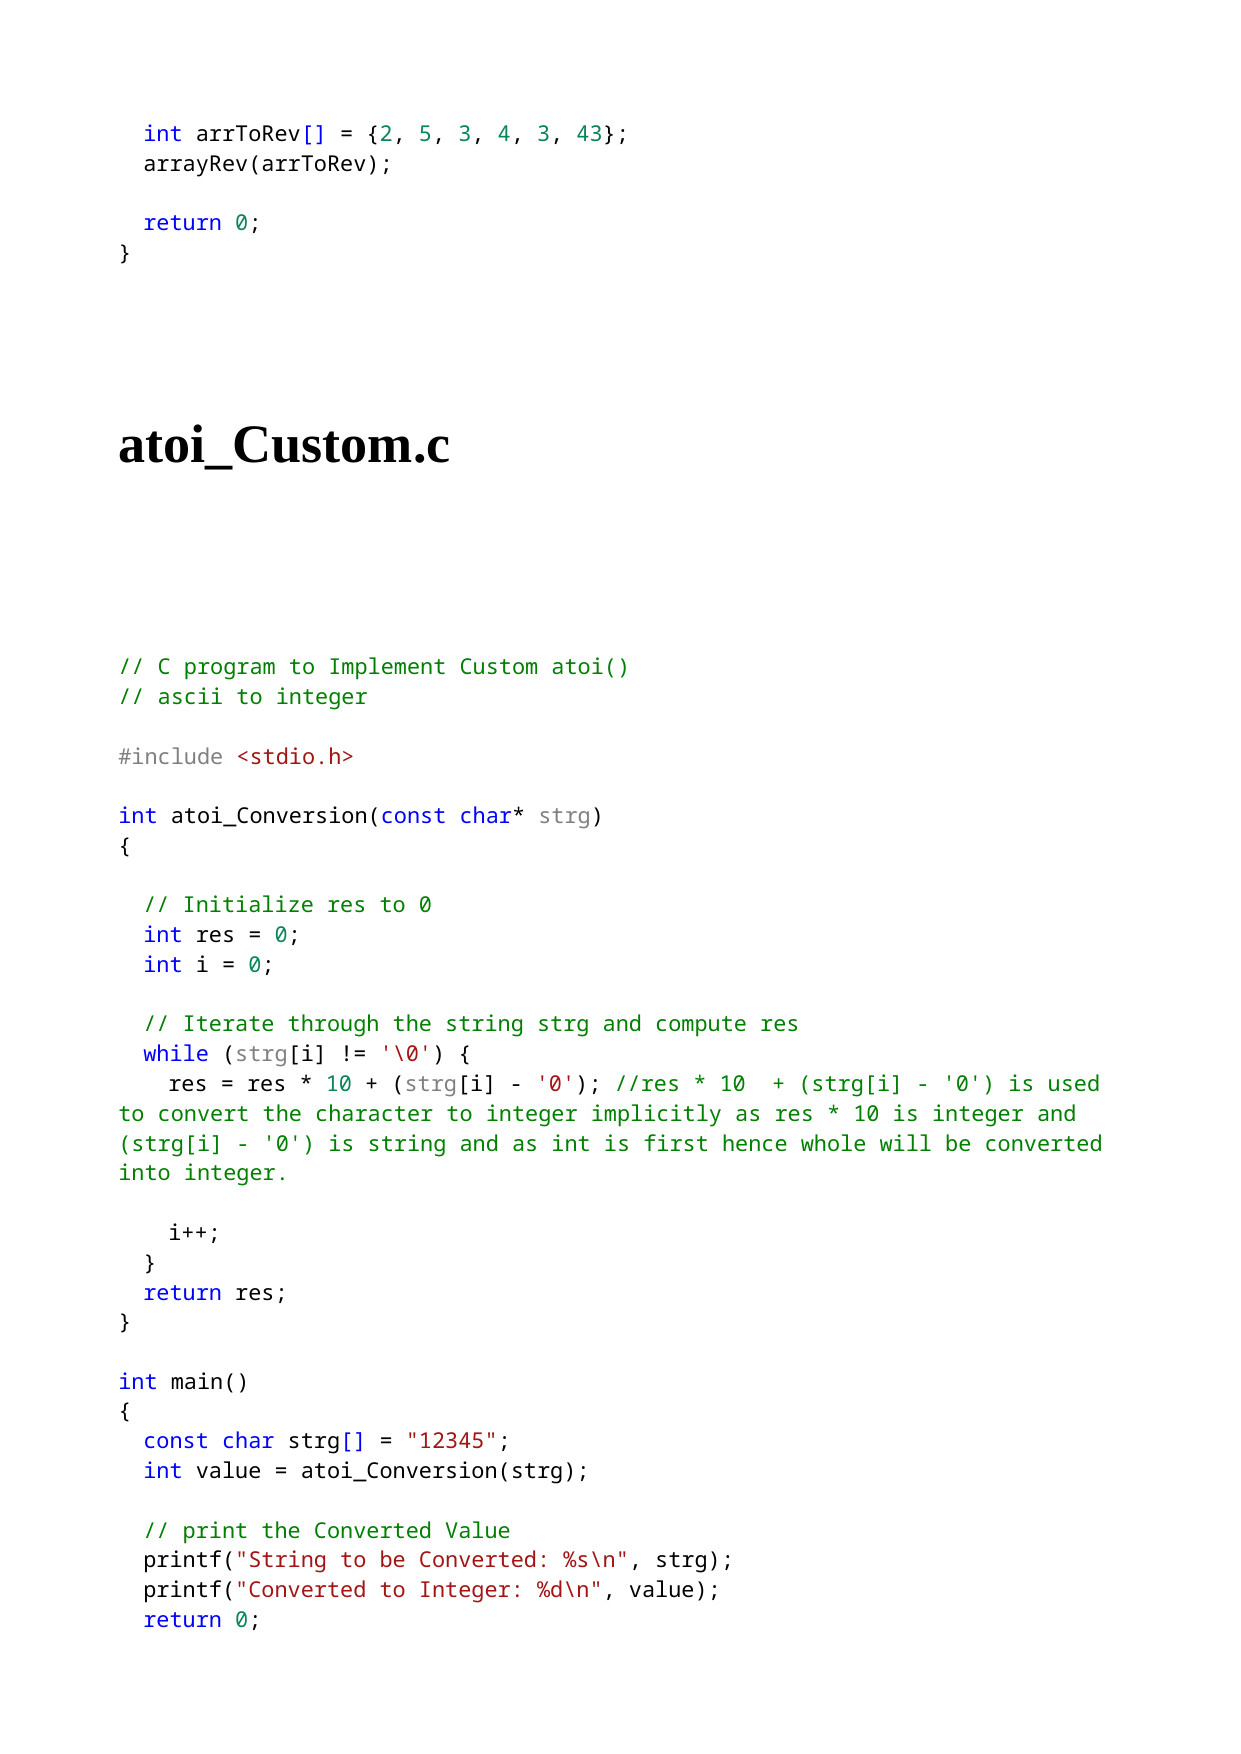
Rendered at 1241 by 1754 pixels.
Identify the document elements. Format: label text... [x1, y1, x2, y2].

text return 0; [118, 207, 1122, 237]
text return 0; [118, 1604, 1122, 1634]
text int arrToRev[] = {2, 5, 3, 4, 3, 43}; [118, 118, 1122, 148]
text res = res * 10 + (strg[i] - '0'); //res * 10 + (strg[i] - '0') is used to convert the character to integer implicitly as res * 10 is integer and (strg[i] - '0') is string and as int is first hence whole will be converted into integer. [118, 1068, 1122, 1187]
text return res; [118, 1276, 1122, 1306]
text int value = atoi_Conversion(strg); [118, 1455, 1122, 1485]
text // print the Converted Value [118, 1514, 1122, 1544]
text printf("String to be Converted: %s\n", strg); [118, 1544, 1122, 1574]
text arrayRev(arrToRev); [118, 148, 1122, 178]
text atoi_Custom.c [118, 412, 1122, 474]
text { [118, 1396, 1122, 1425]
text { [118, 830, 1122, 860]
text } [118, 237, 1122, 267]
text const char strg[] = "12345"; [118, 1425, 1122, 1455]
text int atoi_Conversion(const char* strg) [118, 800, 1122, 830]
text } [118, 1247, 1122, 1276]
text // C program to Implement Custom atoi() [118, 651, 1122, 681]
text printf("Converted to Integer: %d\n", value); [118, 1574, 1122, 1604]
text // Iterate through the string strg and compute res [118, 1008, 1122, 1038]
text i++; [118, 1217, 1122, 1247]
text int main() [118, 1366, 1122, 1396]
text // ascii to integer [118, 681, 1122, 711]
text // Initialize res to 0 [118, 889, 1122, 919]
text while (strg[i] != '\0') { [118, 1038, 1122, 1068]
text int i = 0; [118, 949, 1122, 979]
text #include <stdio.h> [118, 741, 1122, 770]
text int res = 0; [118, 919, 1122, 949]
text } [118, 1306, 1122, 1336]
